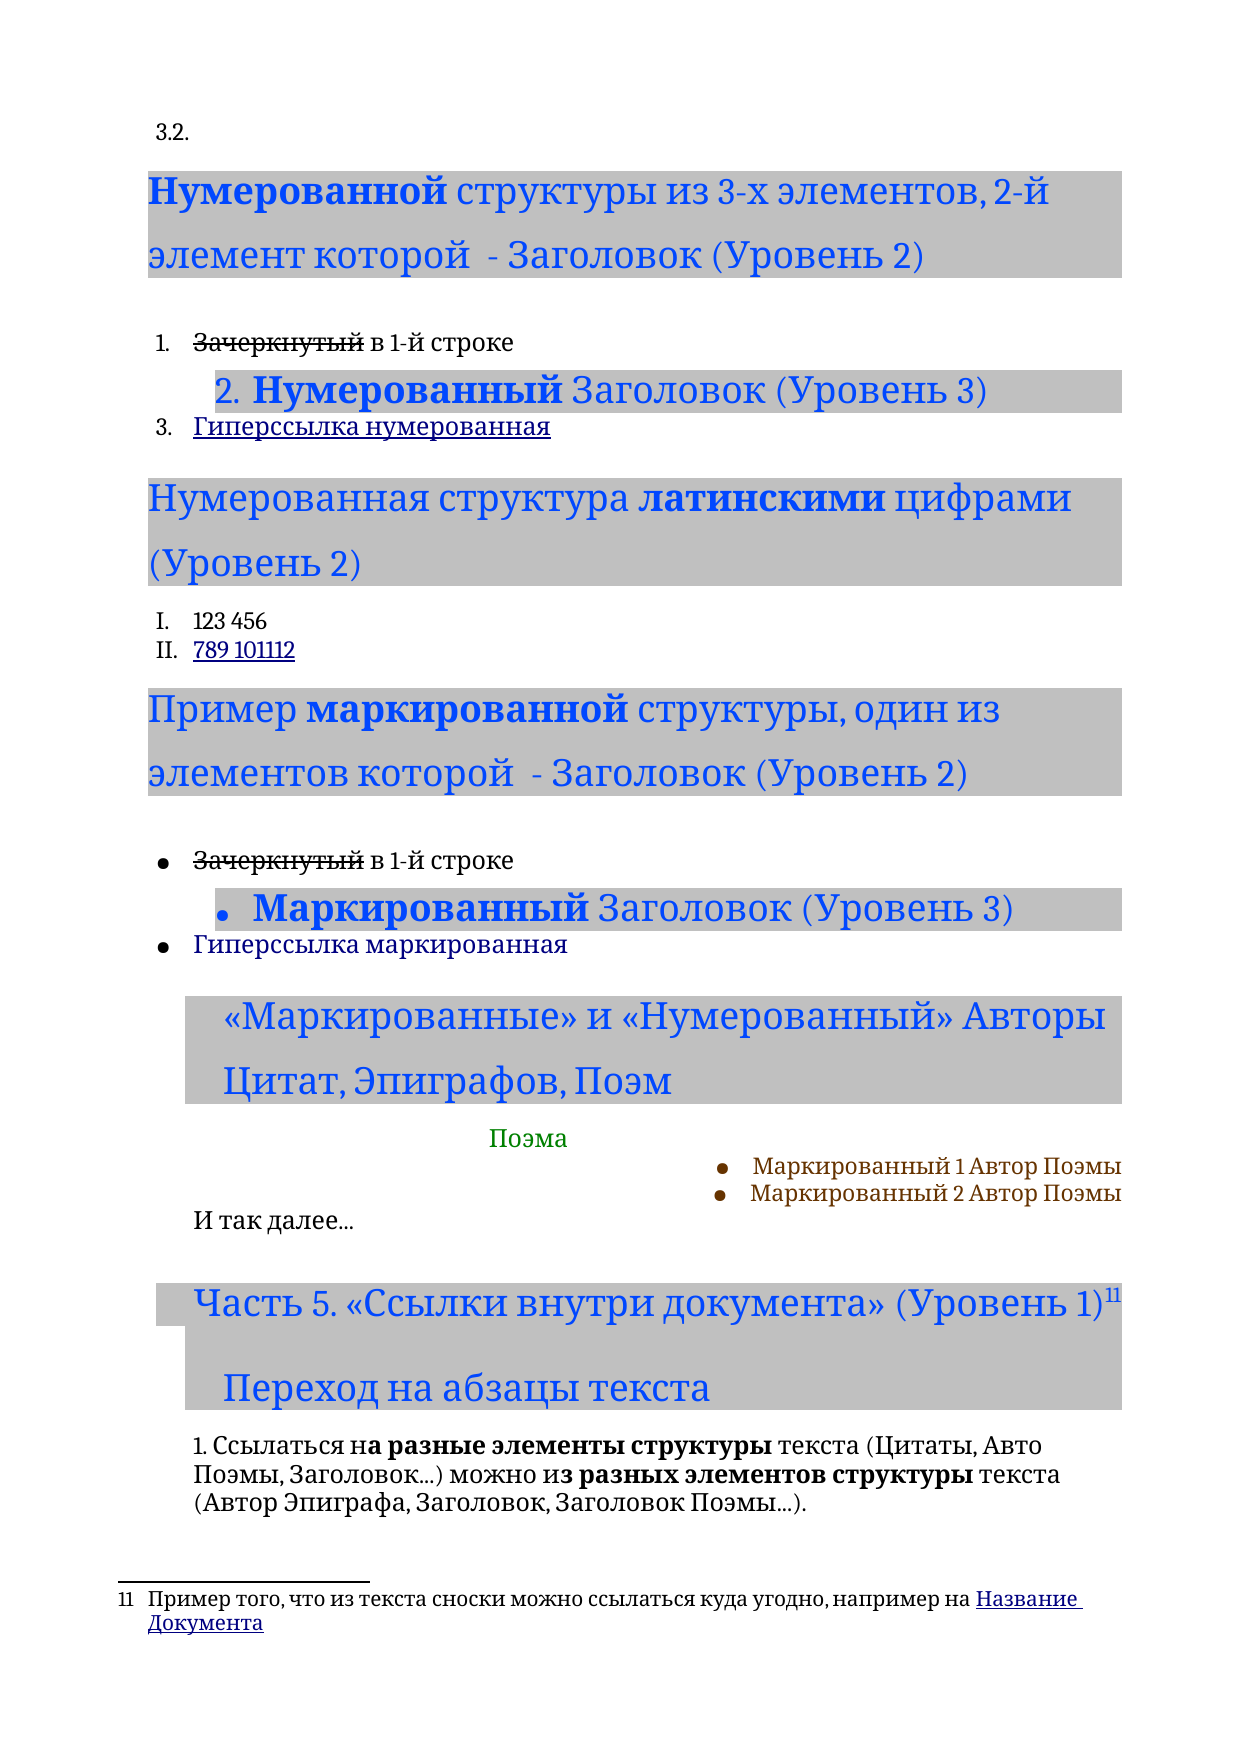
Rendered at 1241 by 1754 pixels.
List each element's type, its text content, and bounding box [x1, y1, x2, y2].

list Зачеркнутый в 1-й строке [156, 329, 1122, 357]
text Пример маркированной структуры, один из элементов которой - Заголовок (Уровень 2) [148, 688, 1122, 796]
list Переход на абзацы текста [185, 1367, 1122, 1410]
list Гиперссылка нумерованная [156, 413, 1122, 442]
list Часть 5. «Ссылки внутри документа» (Уровень 1) [156, 1283, 1122, 1326]
list 123 456 [156, 607, 1122, 636]
list Поэма [451, 1125, 1063, 1154]
list 1. Ссылаться на разные элементы структуры текста (Цитаты, Авто Поэмы, Заголовок...) можно из разных элементов структуры текста (Автор Эпиграфа, Заголовок, Заголовок Поэмы...). [156, 1432, 1122, 1518]
list Зачеркнутый в 1-й строке [156, 847, 1122, 875]
list Гиперссылка маркированная [156, 931, 1122, 960]
list Пример того, что из текста сноски можно ссылаться куда угодно, например на Название Документа [118, 1588, 1122, 1636]
text Нумерованной структуры из 3-х элементов, 2-й элемент которой - Заголовок (Уровень 2) [148, 171, 1122, 278]
text Нумерованная структура латинскими цифрами (Уровень 2) [148, 478, 1122, 586]
list Маркированный 2 Автор Поэмы [362, 1180, 1122, 1207]
list 789 101112 [156, 636, 1122, 665]
list Маркированный Заголовок (Уровень 3) [215, 888, 1122, 931]
list И так далее... [156, 1207, 1122, 1235]
list Нумерованный Заголовок (Уровень 3) [215, 370, 1122, 413]
list «Маркированные» и «Нумерованный» Авторы Цитат, Эпиграфов, Поэм [185, 996, 1122, 1104]
list Маркированный 1 Автор Поэмы [362, 1154, 1122, 1180]
